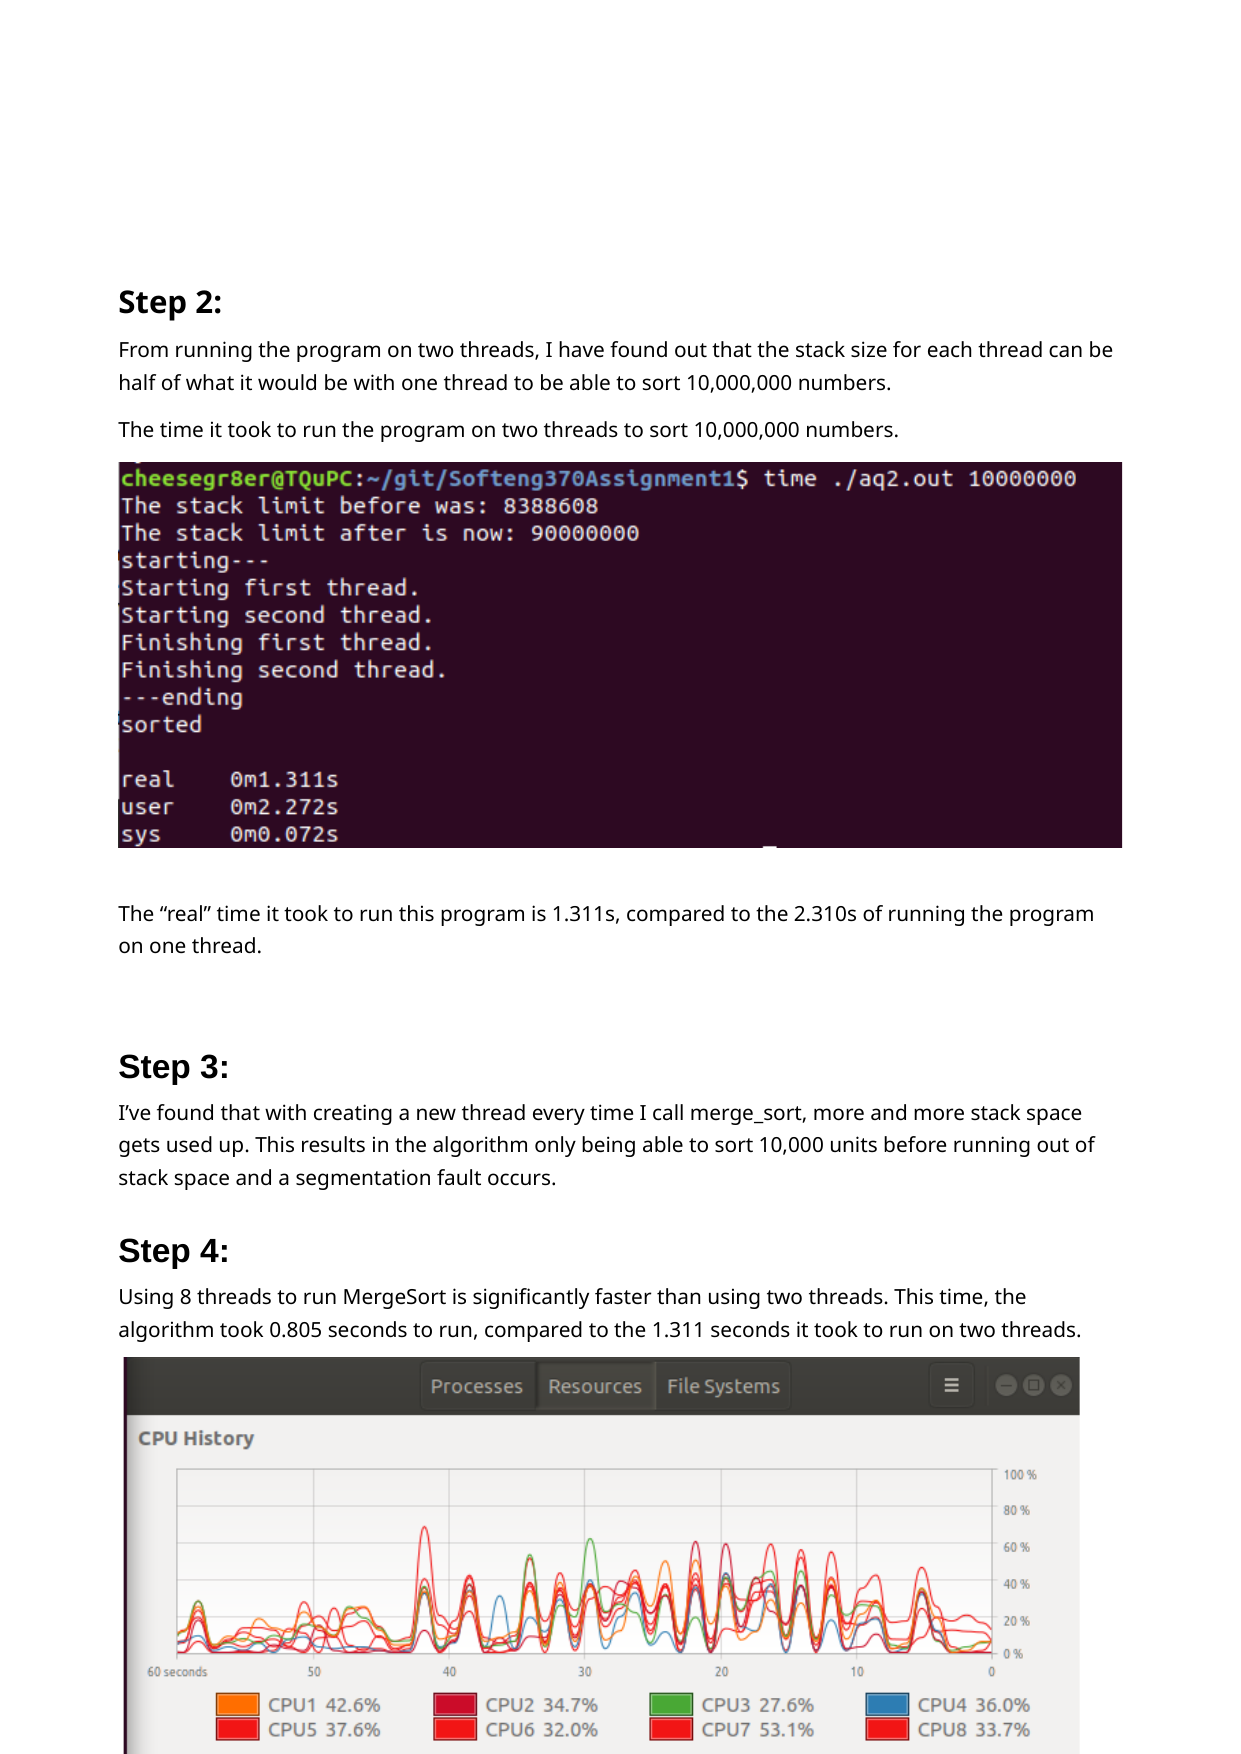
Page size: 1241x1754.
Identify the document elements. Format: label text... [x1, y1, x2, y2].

picture [118, 462, 1123, 848]
text Using 8 threads to run MergeSort is significantly faster than using two threads. This time, the algorithm took 0.805 seconds to run, compared to the 1.311 seconds it took to run on two threads. [118, 1282, 1122, 1343]
text From running the program on two threads, I have found out that the stack size for each thread can be half of what it would be with one thread to be able to sort 10,000,000 numbers. [118, 336, 1122, 397]
text I’ve found that with creating a new thread every time I call merge_sort, more and more stack space gets used up. This results in the algorithm only being able to sort 10,000 units before running out of stack space and a segmentation fault occurs. [118, 1098, 1122, 1192]
subtitle Step 2: [118, 281, 1122, 323]
picture [651, 1357, 1080, 1655]
subtitle Step 3: [118, 1047, 1122, 1086]
text The time it took to run the program on two threads to sort 10,000,000 numbers. [118, 415, 1122, 444]
subtitle Step 4: [118, 1231, 1122, 1270]
text The “real” time it took to run this program is 1.311s, compared to the 2.310s of running the program on one thread. [118, 899, 1122, 960]
